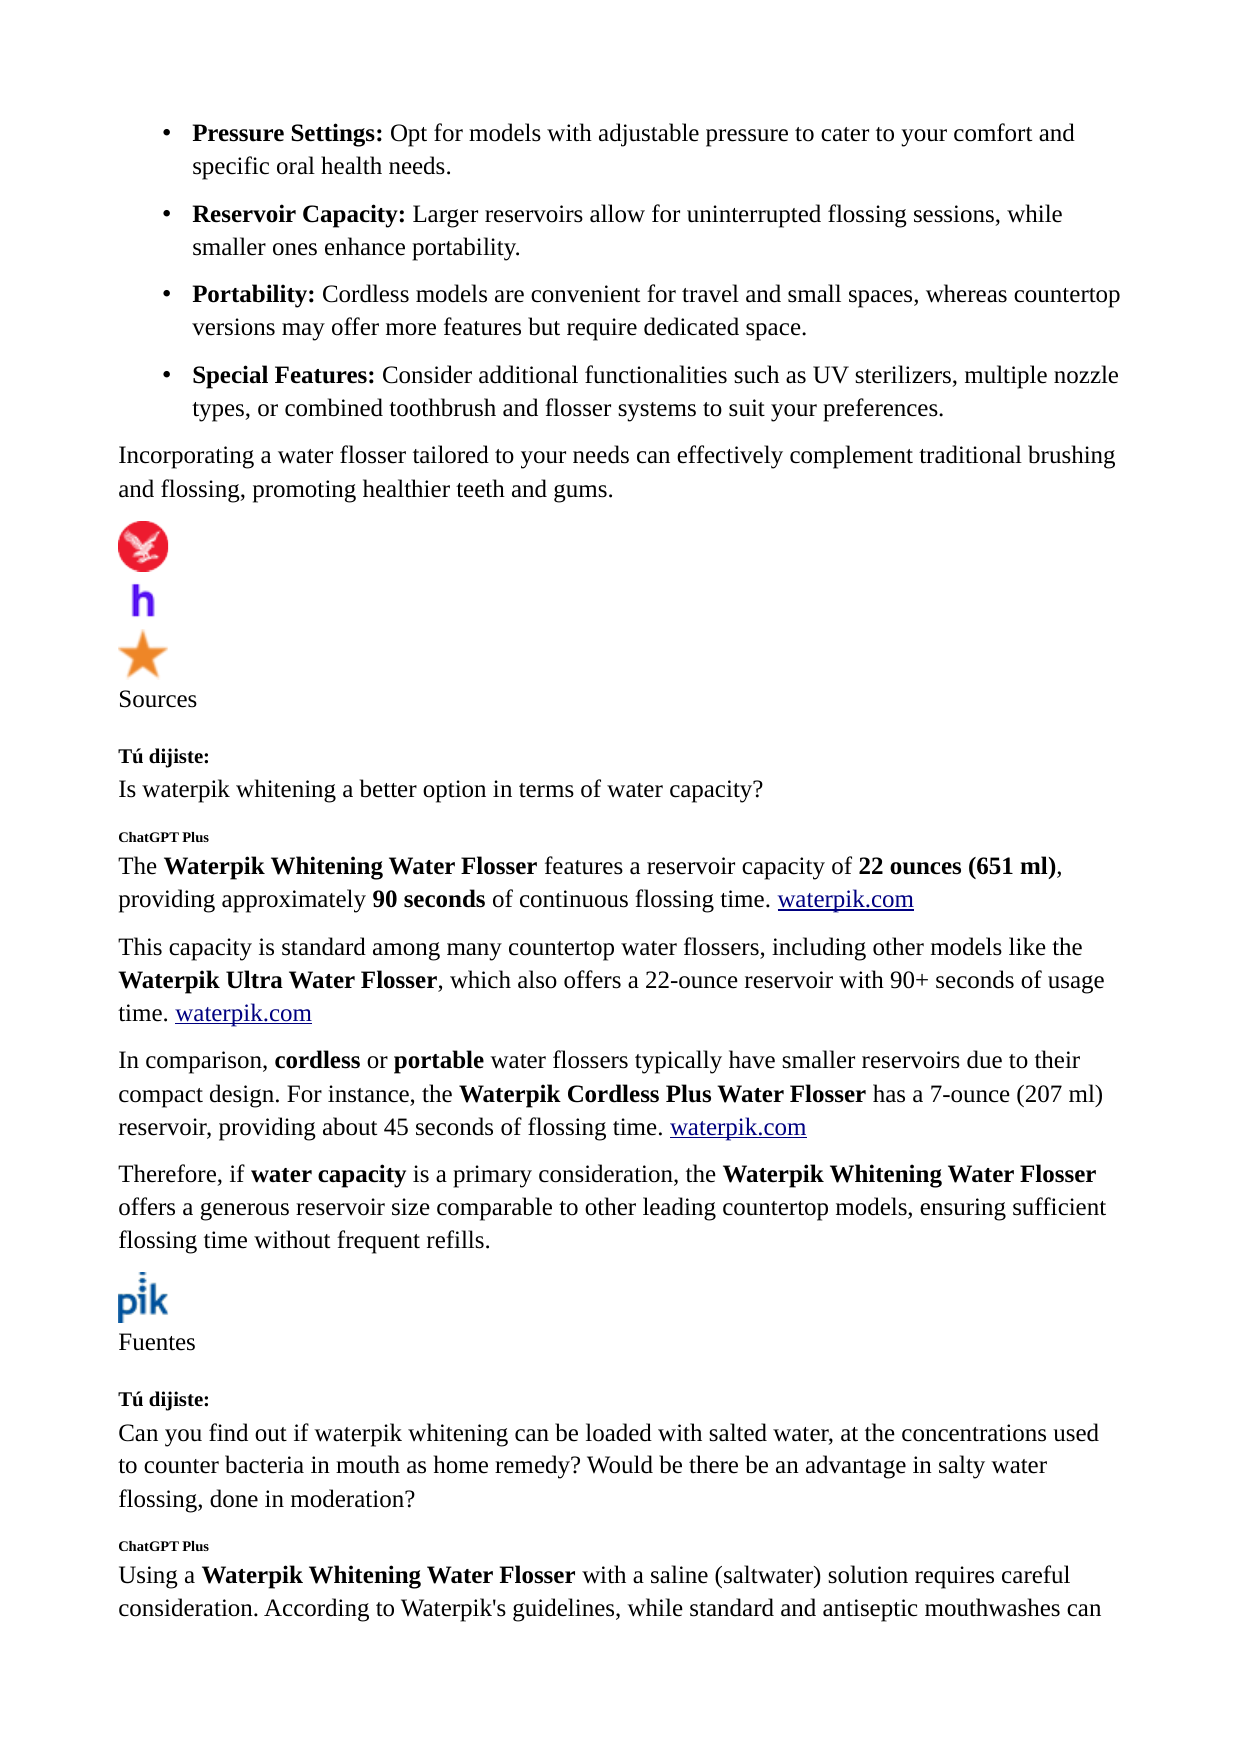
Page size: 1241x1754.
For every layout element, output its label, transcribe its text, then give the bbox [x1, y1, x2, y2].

text Is waterpik whitening a better option in terms of water capacity? [118, 774, 1122, 803]
list Special Features: Consider additional functionalities such as UV sterilizers, multiple nozzle types, or combined toothbrush and flosser systems to suit your preferences. [162, 360, 1122, 422]
list Portability: Cordless models are convenient for travel and small spaces, whereas countertop versions may offer more features but require dedicated space. [162, 279, 1122, 341]
subtitle ChatGPT Plus [118, 828, 1122, 845]
text Can you find out if waterpik whitening can be loaded with salted water, at the concentrations used to counter bacteria in mouth as home remedy? Would be there be an advantage in salty water flossing, done in moderation? [118, 1418, 1122, 1512]
text Therefore, if water capacity is a primary consideration, the Waterpik Whitening Water Flosser offers a generous reservoir size comparable to other leading countertop models, ensuring sufficient flossing time without frequent refills. [118, 1159, 1122, 1254]
text Incorporating a water flosser tailored to your needs can effectively complement traditional brushing and flossing, promoting healthier teeth and gums. [118, 441, 1122, 502]
subtitle ChatGPT Plus [118, 1537, 1122, 1554]
picture [118, 521, 169, 572]
text Using a Waterpik Whitening Water Flosser with a saline (saltwater) solution requires careful consideration. According to Waterpik's guidelines, while standard and antiseptic mouthwashes can [118, 1561, 1122, 1622]
picture [118, 629, 169, 680]
picture [118, 575, 169, 626]
subtitle Tú dijiste: [118, 1387, 1122, 1411]
text This capacity is standard among many countertop water flossers, including other models like the Waterpik Ultra Water Flosser, which also offers a 22-ounce reservoir with 90+ seconds of usage time. waterpik.com [118, 932, 1122, 1027]
text Sources [118, 684, 1122, 713]
text In comparison, cordless or portable water flossers typically have smaller reservoirs due to their compact design. For instance, the Waterpik Cordless Plus Water Flosser has a 7-ounce (207 ml) reservoir, providing about 45 seconds of flossing time. waterpik.com [118, 1046, 1122, 1140]
list Reservoir Capacity: Larger reservoirs allow for uninterrupted flossing sessions, while smaller ones enhance portability. [162, 199, 1122, 261]
text Fuentes [118, 1327, 1122, 1356]
list Pressure Settings: Opt for models with adjustable pressure to cater to your comfort and specific oral health needs. [162, 118, 1122, 180]
picture [118, 1272, 169, 1323]
text The Waterpik Whitening Water Flosser features a reservoir capacity of 22 ounces (651 ml), providing approximately 90 seconds of continuous flossing time. waterpik.com [118, 851, 1122, 913]
subtitle Tú dijiste: [118, 744, 1122, 768]
